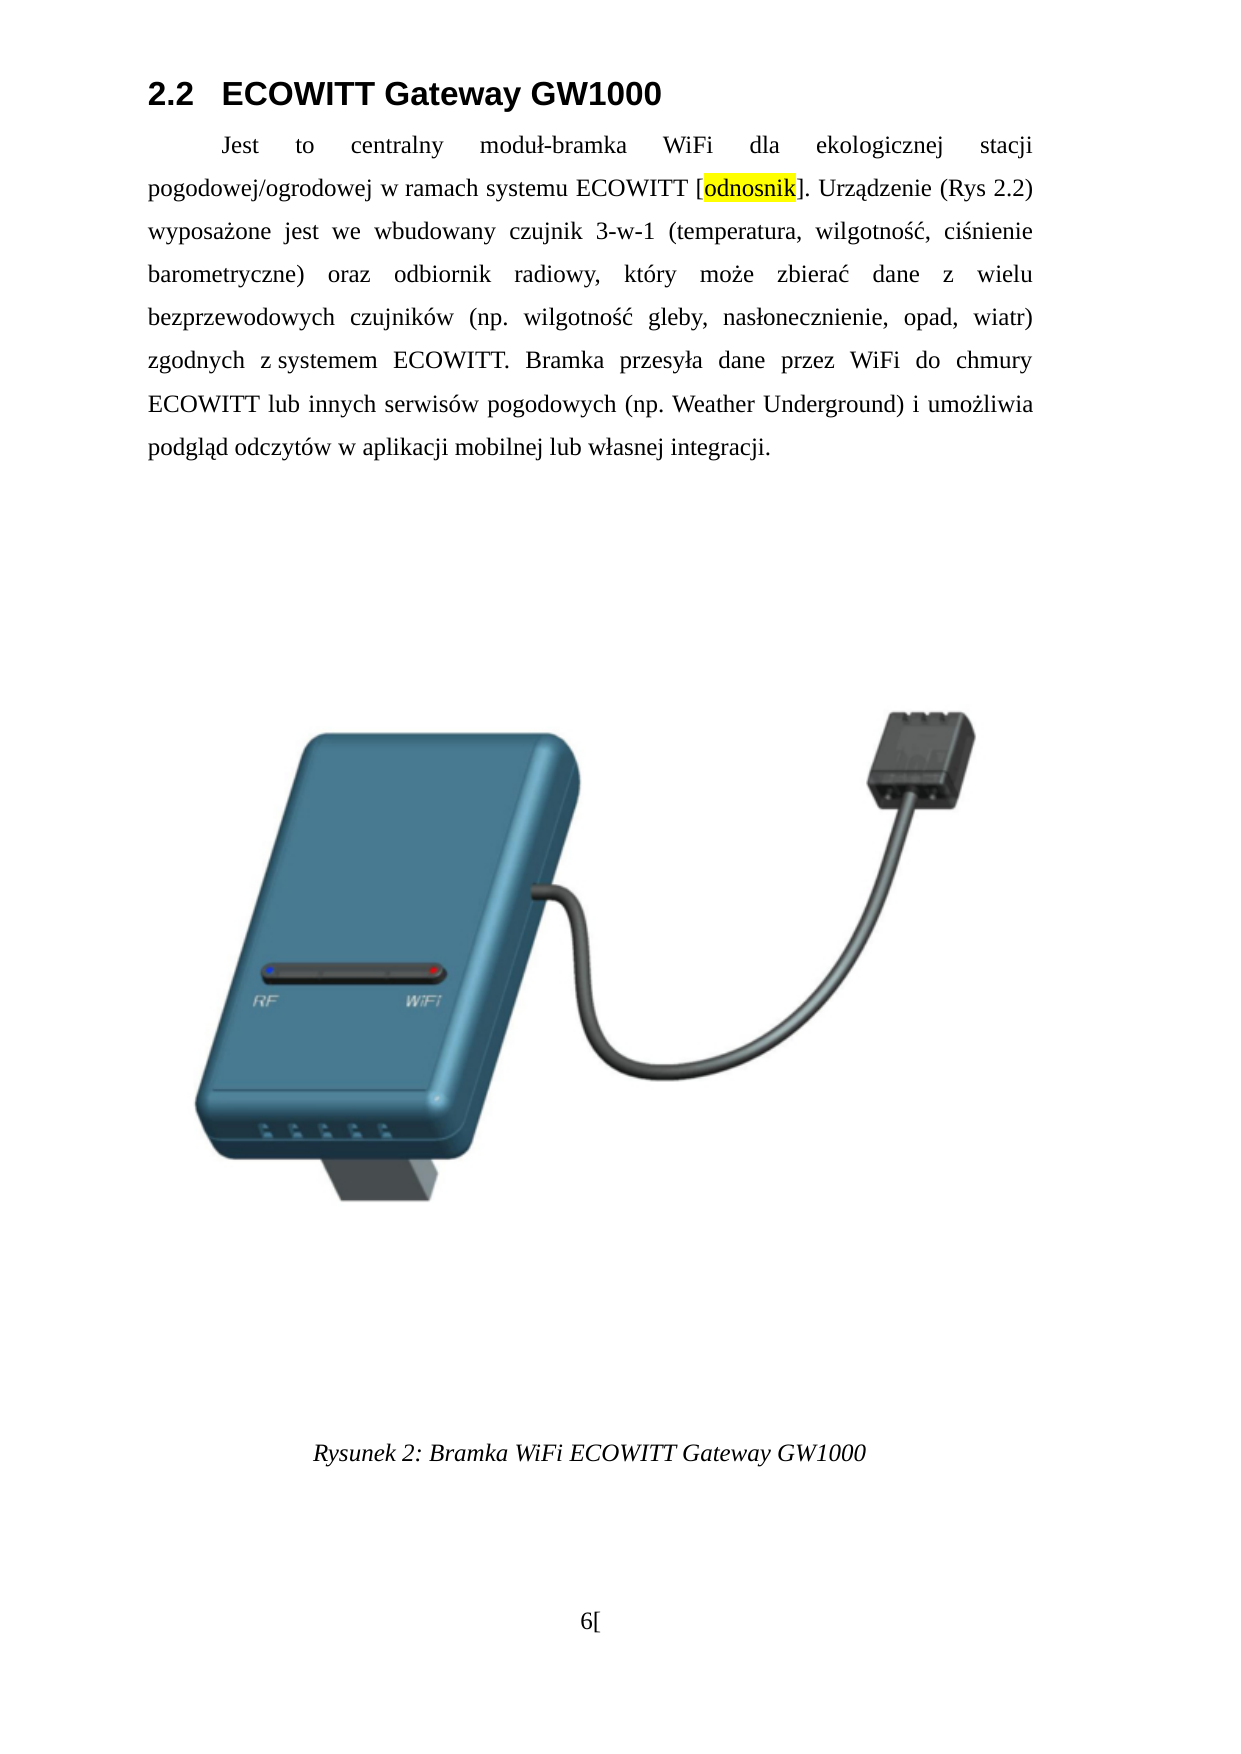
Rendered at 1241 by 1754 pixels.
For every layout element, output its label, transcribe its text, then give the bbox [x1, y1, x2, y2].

text Jest to centralny moduł-bramka WiFi dla ekologicznej stacji pogodowej/ogrodowej w ramach systemu ECOWITT [odnosnik]. Urządzenie (Rys 2.2) wyposażone jest we wbudowany czujnik 3-w-1 (temperatura, wilgotność, ciśnienie barometryczne) oraz odbiornik radiowy, który może zbierać dane z wielu bezprzewodowych czujników (np. wilgotność gleby, nasłonecznienie, opad, wiatr) zgodnych z systemem ECOWITT. Bramka przesyła dane przez WiFi do chmury ECOWITT lub innych serwisów pogodowych (np. Weather Underground) i umożliwia podgląd odczytów w aplikacji mobilnej lub własnej integracji. [148, 130, 1033, 461]
picture [147, 518, 1023, 1393]
subtitle ECOWITT Gateway GW1000 [148, 74, 1033, 112]
text Rysunek 2: Bramka WiFi ECOWITT Gateway GW1000 [148, 1438, 1033, 1466]
